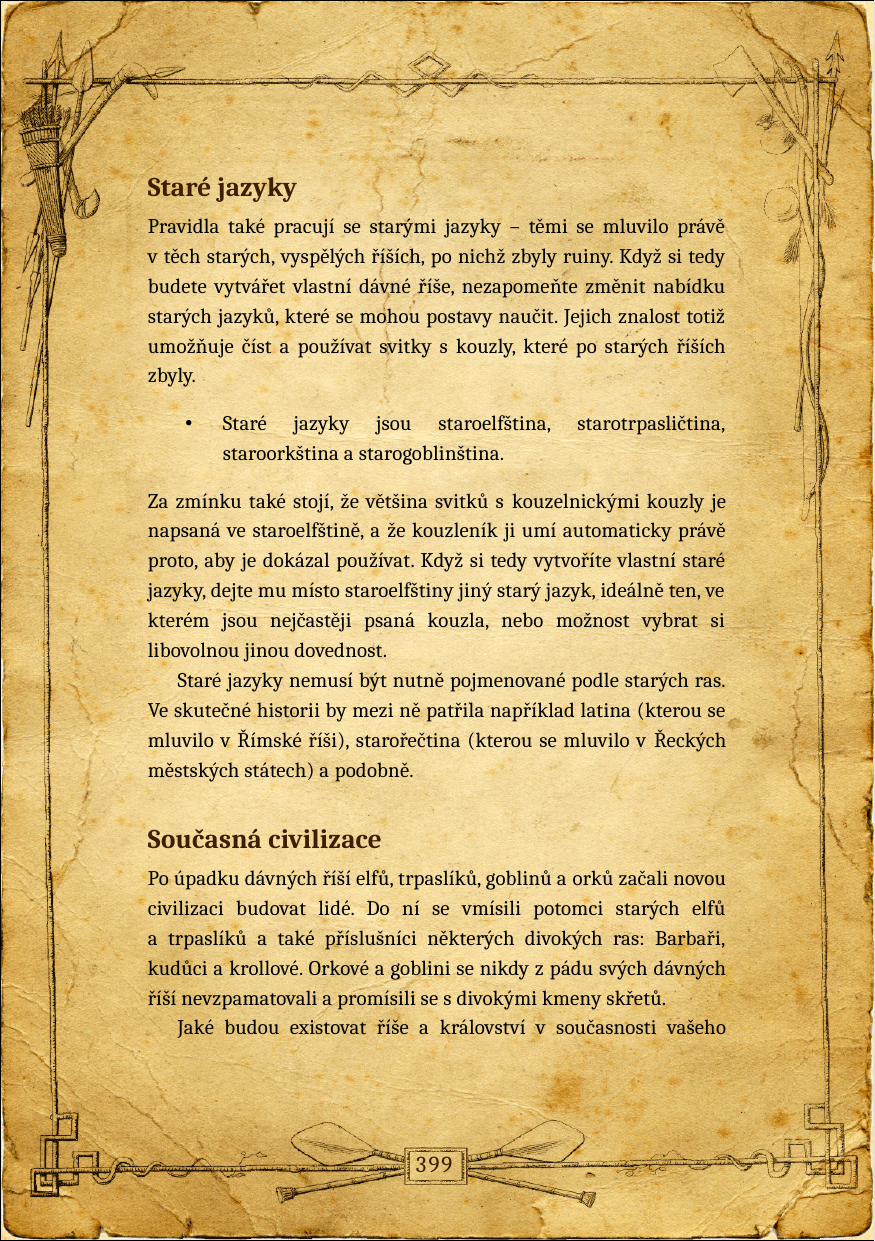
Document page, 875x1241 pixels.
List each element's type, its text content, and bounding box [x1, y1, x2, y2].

list Staré jazyky jsou staroelfština, starotrpasličtina, staroorkština a⁠ starogoblinština. [185, 412, 726, 466]
subtitle Současná civilizace [148, 824, 726, 855]
subtitle Staré jazyky [148, 172, 726, 203]
picture [1, 1, 874, 1240]
text Za zmínku také stojí, že většina svitků s⁠ kouzelnickými kouzly je napsaná ve staroelfštině, a⁠ že kouzleník ji umí automaticky právě proto, aby je dokázal používat. Když si tedy vytvoříte vlastní staré jazyky, dejte mu místo staroelfštiny jiný starý jazyk, ideálně ten, ve kterém jsou nejčastěji psaná kouzla, nebo možnost vybrat si libovolnou jinou dovednost. Staré jazyky nemusí být nutně pojmenované podle starých ras. Ve skutečné historii by mezi ně patřila například latina (kterou se mluvilo v⁠ Římské říši), starořečtina (kterou se mluvilo v⁠ Řeckých městských státech) a⁠ podobně. [148, 489, 726, 782]
text Pravidla také pracují se starými jazyky – těmi se mluvilo právě v⁠ těch starých, vyspělých říších, po nichž zbyly ruiny. Když si tedy budete vytvářet vlastní dávné říše, nezapomeňte změnit nabídku starých jazyků, které se mohou postavy naučit. Jejich znalost totiž umožňuje číst a⁠ používat svitky s⁠ kouzly, které po starých říších zbyly. [148, 215, 726, 388]
text Po úpadku dávných říší elfů, trpaslíků, goblinů a⁠ orků začali novou civilizaci budovat lidé. Do ní se vmísili potomci starých elfů a⁠ trpaslíků a⁠ také příslušníci některých divokých ras: Barbaři, kudůci a⁠ krollové. Orkové a⁠ goblini se nikdy z⁠ pádu svých dávných říší nevzpamatovali a⁠ promísili se s⁠ divokými kmeny skřetů. Jaké budou existovat říše a⁠ království v⁠ současnosti vašeho [148, 867, 726, 1040]
